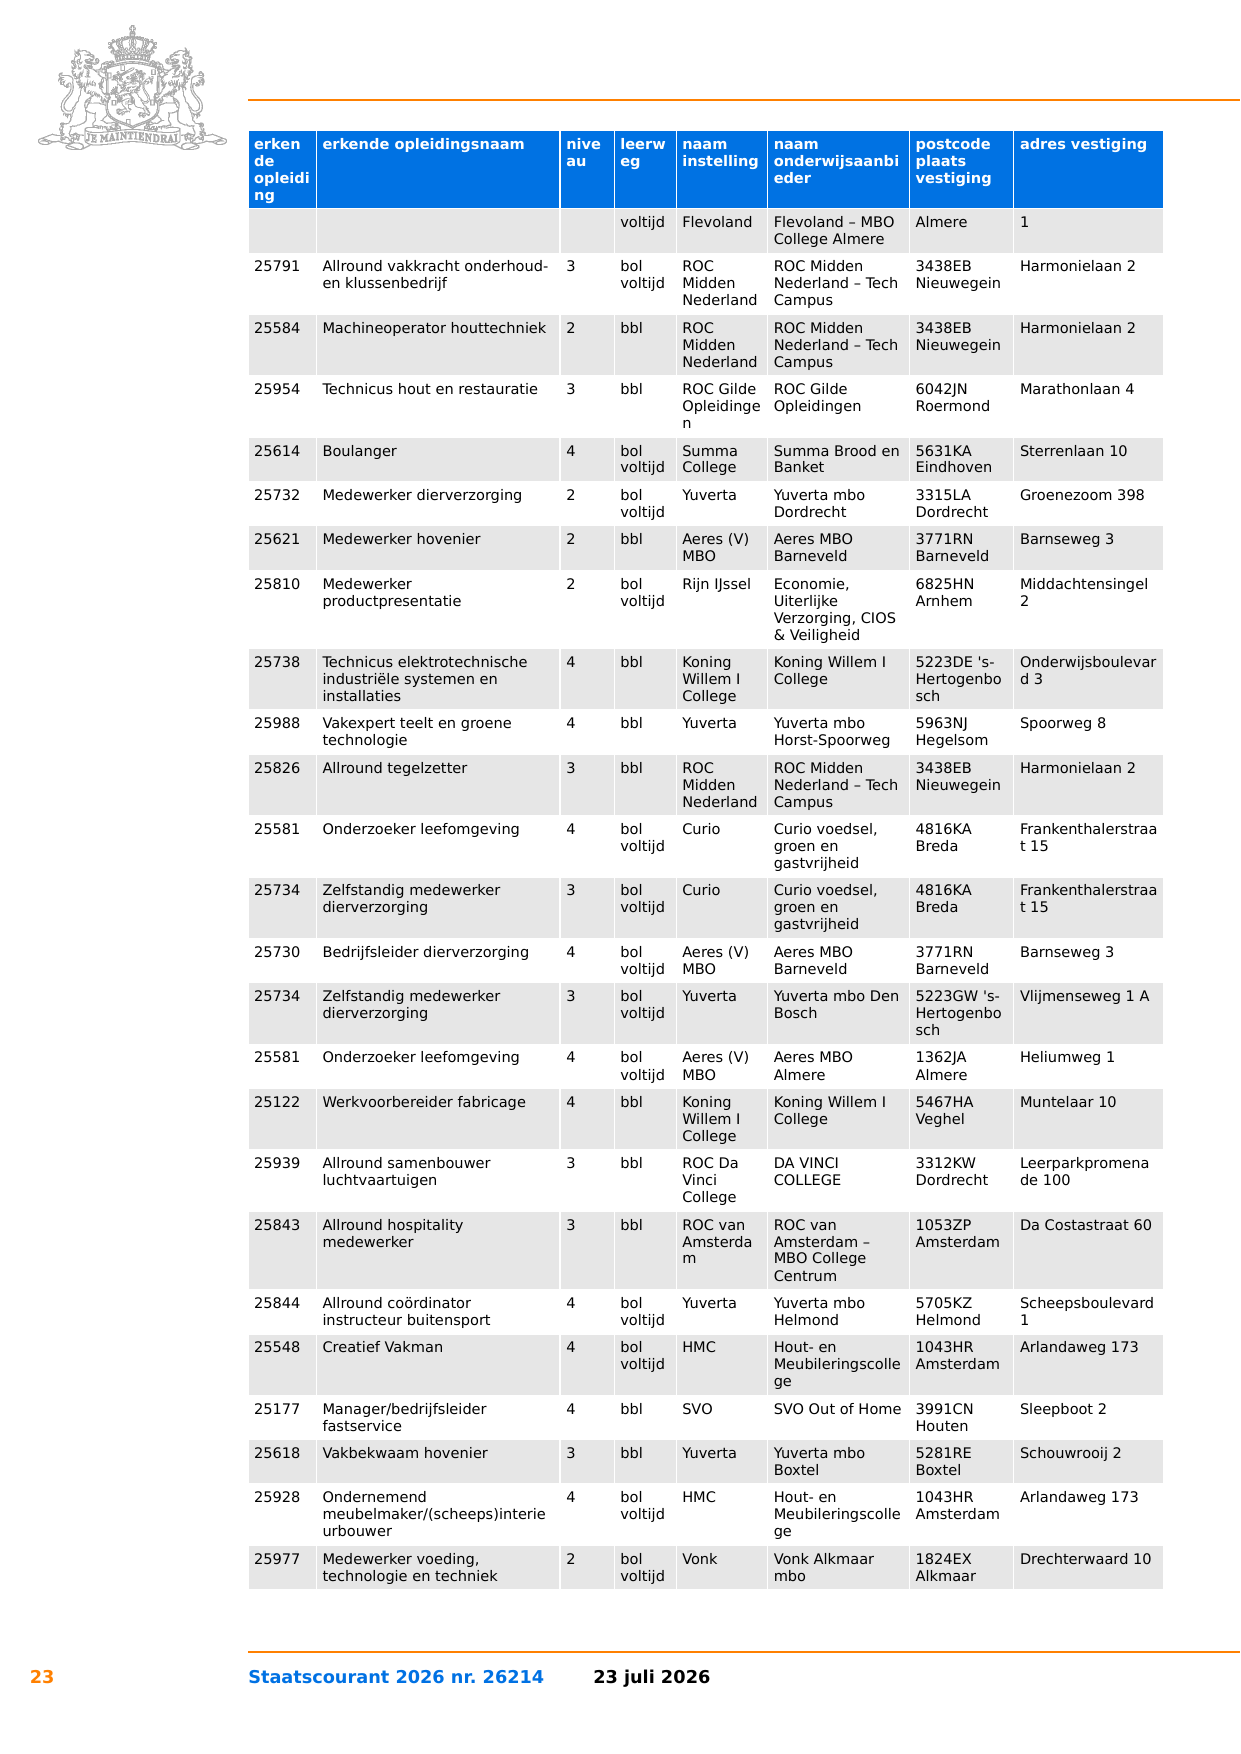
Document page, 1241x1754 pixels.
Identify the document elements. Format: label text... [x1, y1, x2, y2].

table_cell 5467HA Veghel [910, 1089, 1013, 1149]
table_cell 25581 [249, 1045, 316, 1088]
table_cell [317, 209, 559, 253]
table_cell Leerparkpromenade 100 [1014, 1150, 1163, 1211]
table_cell bol voltijd [615, 1546, 676, 1589]
table_cell 25177 [249, 1396, 316, 1439]
table_cell Groenezoom 398 [1014, 482, 1163, 525]
table_cell Allround coördinator instructeur buitensport [317, 1290, 559, 1333]
table_cell ROC Gilde Opleidingen [677, 376, 767, 437]
table_cell Aeres MBO Barneveld [768, 526, 909, 570]
table_cell 25548 [249, 1335, 316, 1395]
table_cell bol voltijd [615, 482, 676, 525]
table_cell Medewerker productpresentatie [317, 571, 559, 648]
table_cell Vakbekwaam hovenier [317, 1440, 559, 1483]
table_cell Schouwrooij 2 [1014, 1440, 1163, 1483]
table_cell 25621 [249, 526, 316, 570]
table_cell Aeres (V) MBO [677, 526, 767, 570]
table_cell 1043HR Amsterdam [910, 1485, 1013, 1545]
table_header naam onderwijsaanbieder [768, 131, 909, 208]
table_cell SVO Out of Home [768, 1396, 909, 1439]
table_cell bol voltijd [615, 939, 676, 982]
table_cell bbl [615, 1440, 676, 1483]
table_cell HMC [677, 1335, 767, 1395]
table_header naam instelling [677, 131, 767, 208]
table_cell 3 [561, 376, 614, 437]
table_cell Arlandaweg 173 [1014, 1335, 1163, 1395]
table_cell 25734 [249, 878, 316, 938]
table_cell 3771RN Barneveld [910, 939, 1013, 982]
table_cell 25614 [249, 438, 316, 481]
table_cell 4 [561, 711, 614, 754]
table_cell 25988 [249, 711, 316, 754]
table_cell 25791 [249, 254, 316, 314]
table_cell 4 [561, 1485, 614, 1545]
table_cell Flevoland – MBO College Almere [768, 209, 909, 253]
table_cell Vonk Alkmaar mbo [768, 1546, 909, 1589]
table_cell ROC Gilde Opleidingen [768, 376, 909, 437]
table_cell 4 [561, 1335, 614, 1395]
table_cell Heliumweg 1 [1014, 1045, 1163, 1088]
table_cell 3 [561, 878, 614, 938]
table_cell Manager/bedrijfsleider fastservice [317, 1396, 559, 1439]
table_cell 4816KA Breda [910, 816, 1013, 877]
table_cell 3 [561, 983, 614, 1044]
table_cell Yuverta mbo Boxtel [768, 1440, 909, 1483]
table_cell bbl [615, 376, 676, 437]
table_header postcode plaats vestiging [910, 131, 1013, 208]
table_cell 25734 [249, 983, 316, 1044]
table_cell 25732 [249, 482, 316, 525]
table_cell Drechterwaard 10 [1014, 1546, 1163, 1589]
table_cell Medewerker hovenier [317, 526, 559, 570]
table_cell Sterrenlaan 10 [1014, 438, 1163, 481]
table_cell 5705KZ Helmond [910, 1290, 1013, 1333]
table_cell Curio [677, 878, 767, 938]
table_cell 25928 [249, 1485, 316, 1545]
table_cell Frankenthalerstraat 15 [1014, 816, 1163, 877]
table_cell Yuverta mbo Helmond [768, 1290, 909, 1333]
table_cell Da Costastraat 60 [1014, 1212, 1163, 1289]
table_cell Curio voedsel, groen en gastvrijheid [768, 878, 909, 938]
table_cell bol voltijd [615, 1045, 676, 1088]
table_cell ROC Midden Nederland – Tech Campus [768, 315, 909, 375]
table_cell Yuverta mbo Dordrecht [768, 482, 909, 525]
table_cell bbl [615, 755, 676, 815]
table_cell 1 [1014, 209, 1163, 253]
table_cell Aeres MBO Barneveld [768, 939, 909, 982]
table_cell 3 [561, 1150, 614, 1211]
table_cell 4 [561, 1089, 614, 1149]
table_cell 4816KA Breda [910, 878, 1013, 938]
table_cell Zelfstandig medewerker dierverzorging [317, 878, 559, 938]
table_cell HMC [677, 1485, 767, 1545]
table_cell Harmonielaan 2 [1014, 755, 1163, 815]
table_cell 3771RN Barneveld [910, 526, 1013, 570]
table_cell 3991CN Houten [910, 1396, 1013, 1439]
table_cell Allround vakkracht onderhoud- en klussenbedrijf [317, 254, 559, 314]
table_cell 3 [561, 1440, 614, 1483]
table_cell Onderzoeker leefomgeving [317, 1045, 559, 1088]
table_cell 4 [561, 816, 614, 877]
table_cell 5631KA Eindhoven [910, 438, 1013, 481]
table_cell Arlandaweg 173 [1014, 1485, 1163, 1545]
table_cell Medewerker dierverzorging [317, 482, 559, 525]
table_cell 4 [561, 438, 614, 481]
table_cell bbl [615, 711, 676, 754]
table_cell bol voltijd [615, 571, 676, 648]
table_cell Curio voedsel, groen en gastvrijheid [768, 816, 909, 877]
table_cell Spoorweg 8 [1014, 711, 1163, 754]
table_cell 5223GW 's-Hertogenbosch [910, 983, 1013, 1044]
table_cell bbl [615, 1212, 676, 1289]
table_cell Bedrijfsleider dierverzorging [317, 939, 559, 982]
table_cell 2 [561, 526, 614, 570]
table_cell bol voltijd [615, 438, 676, 481]
table_cell Muntelaar 10 [1014, 1089, 1163, 1149]
table_cell bbl [615, 315, 676, 375]
table_cell ROC Midden Nederland – Tech Campus [768, 755, 909, 815]
table_cell Vakexpert teelt en groene technologie [317, 711, 559, 754]
table_cell Zelfstandig medewerker dierverzorging [317, 983, 559, 1044]
table_cell Hout- en Meubileringscollege [768, 1335, 909, 1395]
table_cell Barnseweg 3 [1014, 939, 1163, 982]
table_cell Yuverta mbo Horst-Spoorweg [768, 711, 909, 754]
table_cell Onderzoeker leefomgeving [317, 816, 559, 877]
table_cell Yuverta [677, 711, 767, 754]
table_cell ROC van Amsterdam [677, 1212, 767, 1289]
table_cell 25730 [249, 939, 316, 982]
table_cell ROC Midden Nederland [677, 755, 767, 815]
table_cell SVO [677, 1396, 767, 1439]
table_cell Allround hospitality medewerker [317, 1212, 559, 1289]
table_cell Barnseweg 3 [1014, 526, 1163, 570]
table_cell Aeres (V) MBO [677, 1045, 767, 1088]
table_cell 25954 [249, 376, 316, 437]
table_cell bol voltijd [615, 983, 676, 1044]
table_header leerweg [615, 131, 676, 208]
table_cell 3 [561, 254, 614, 314]
table_header adres vestiging [1014, 131, 1163, 208]
table_cell Creatief Vakman [317, 1335, 559, 1395]
picture [38, 25, 227, 150]
table_cell ROC Midden Nederland [677, 254, 767, 314]
table_cell 2 [561, 482, 614, 525]
table_header erkende opleiding [249, 131, 316, 208]
table_cell ROC Midden Nederland [677, 315, 767, 375]
table_cell bol voltijd [615, 1335, 676, 1395]
table_cell 25977 [249, 1546, 316, 1589]
table_cell 25738 [249, 649, 316, 709]
table_cell Koning Willem I College [677, 649, 767, 709]
table_cell 25618 [249, 1440, 316, 1483]
table_cell bbl [615, 1150, 676, 1211]
table_cell 25122 [249, 1089, 316, 1149]
table_cell 3 [561, 1212, 614, 1289]
table_cell voltijd [615, 209, 676, 253]
table_cell Harmonielaan 2 [1014, 315, 1163, 375]
table_cell Vonk [677, 1546, 767, 1589]
table_cell Medewerker voeding, technologie en techniek [317, 1546, 559, 1589]
table_cell ROC Da Vinci College [677, 1150, 767, 1211]
table_cell Aeres MBO Almere [768, 1045, 909, 1088]
table_cell bbl [615, 1396, 676, 1439]
table_cell Flevoland [677, 209, 767, 253]
table_cell Koning Willem I College [768, 1089, 909, 1149]
table_cell 5223DE 's-Hertogenbosch [910, 649, 1013, 709]
table_cell 2 [561, 571, 614, 648]
table_cell [249, 209, 316, 253]
table_cell 25939 [249, 1150, 316, 1211]
table_cell Frankenthalerstraat 15 [1014, 878, 1163, 938]
table_cell 3438EB Nieuwegein [910, 315, 1013, 375]
table_cell 4 [561, 1396, 614, 1439]
table_cell 6825HN Arnhem [910, 571, 1013, 648]
table_cell 25843 [249, 1212, 316, 1289]
table_cell Koning Willem I College [677, 1089, 767, 1149]
table_cell Sleepboot 2 [1014, 1396, 1163, 1439]
table_cell 3 [561, 755, 614, 815]
table_cell bol voltijd [615, 254, 676, 314]
table_cell Ondernemend meubelmaker/(scheeps)interieurbouwer [317, 1485, 559, 1545]
table_cell Allround samenbouwer luchtvaartuigen [317, 1150, 559, 1211]
table_cell 25810 [249, 571, 316, 648]
table_cell 2 [561, 315, 614, 375]
table_header niveau [561, 131, 614, 208]
table_cell 1053ZP Amsterdam [910, 1212, 1013, 1289]
table_cell Vlijmenseweg 1 A [1014, 983, 1163, 1044]
table_cell Yuverta mbo Den Bosch [768, 983, 909, 1044]
table_cell Marathonlaan 4 [1014, 376, 1163, 437]
table_cell Economie, Uiterlijke Verzorging, CIOS & Veiligheid [768, 571, 909, 648]
table_cell 25581 [249, 816, 316, 877]
table_cell 25844 [249, 1290, 316, 1333]
table_cell Machineoperator houttechniek [317, 315, 559, 375]
table_cell bol voltijd [615, 1485, 676, 1545]
table_cell 4 [561, 649, 614, 709]
table_cell 4 [561, 1290, 614, 1333]
table_cell 5963NJ Hegelsom [910, 711, 1013, 754]
table_cell 5281RE Boxtel [910, 1440, 1013, 1483]
table_cell 6042JN Roermond [910, 376, 1013, 437]
table_cell Yuverta [677, 1440, 767, 1483]
table_cell Onderwijsboulevard 3 [1014, 649, 1163, 709]
table_cell Yuverta [677, 1290, 767, 1333]
table_cell Summa College [677, 438, 767, 481]
table_cell DA VINCI COLLEGE [768, 1150, 909, 1211]
table_cell bbl [615, 526, 676, 570]
table_cell 25584 [249, 315, 316, 375]
table_cell Scheepsboulevard 1 [1014, 1290, 1163, 1333]
table_cell Werkvoorbereider fabricage [317, 1089, 559, 1149]
table_cell 3438EB Nieuwegein [910, 254, 1013, 314]
table_cell Koning Willem I College [768, 649, 909, 709]
table_cell Yuverta [677, 482, 767, 525]
table_cell 4 [561, 1045, 614, 1088]
table_cell Almere [910, 209, 1013, 253]
table_cell Harmonielaan 2 [1014, 254, 1163, 314]
table_cell Aeres (V) MBO [677, 939, 767, 982]
table_cell 3312KW Dordrecht [910, 1150, 1013, 1211]
table_cell Technicus hout en restauratie [317, 376, 559, 437]
table_cell 1043HR Amsterdam [910, 1335, 1013, 1395]
table_cell Middachtensingel 2 [1014, 571, 1163, 648]
table_cell [561, 209, 614, 253]
table_cell bol voltijd [615, 1290, 676, 1333]
table_cell Allround tegelzetter [317, 755, 559, 815]
table_cell ROC Midden Nederland – Tech Campus [768, 254, 909, 314]
table_cell Curio [677, 816, 767, 877]
table_cell bol voltijd [615, 816, 676, 877]
table_cell 3315LA Dordrecht [910, 482, 1013, 525]
table_cell 25826 [249, 755, 316, 815]
table_cell 1824EX Alkmaar [910, 1546, 1013, 1589]
table_cell Technicus elektrotechnische industriële systemen en installaties [317, 649, 559, 709]
table_cell Yuverta [677, 983, 767, 1044]
table_header erkende opleidingsnaam [317, 131, 559, 208]
table_cell 2 [561, 1546, 614, 1589]
table_cell Rijn IJssel [677, 571, 767, 648]
table_cell 1362JA Almere [910, 1045, 1013, 1088]
table_cell 3438EB Nieuwegein [910, 755, 1013, 815]
table_cell bbl [615, 1089, 676, 1149]
table_cell Boulanger [317, 438, 559, 481]
table_cell bol voltijd [615, 878, 676, 938]
table_cell 4 [561, 939, 614, 982]
table_cell bbl [615, 649, 676, 709]
table_cell Hout- en Meubileringscollege [768, 1485, 909, 1545]
table_cell ROC van Amsterdam – MBO College Centrum [768, 1212, 909, 1289]
table_cell Summa Brood en Banket [768, 438, 909, 481]
